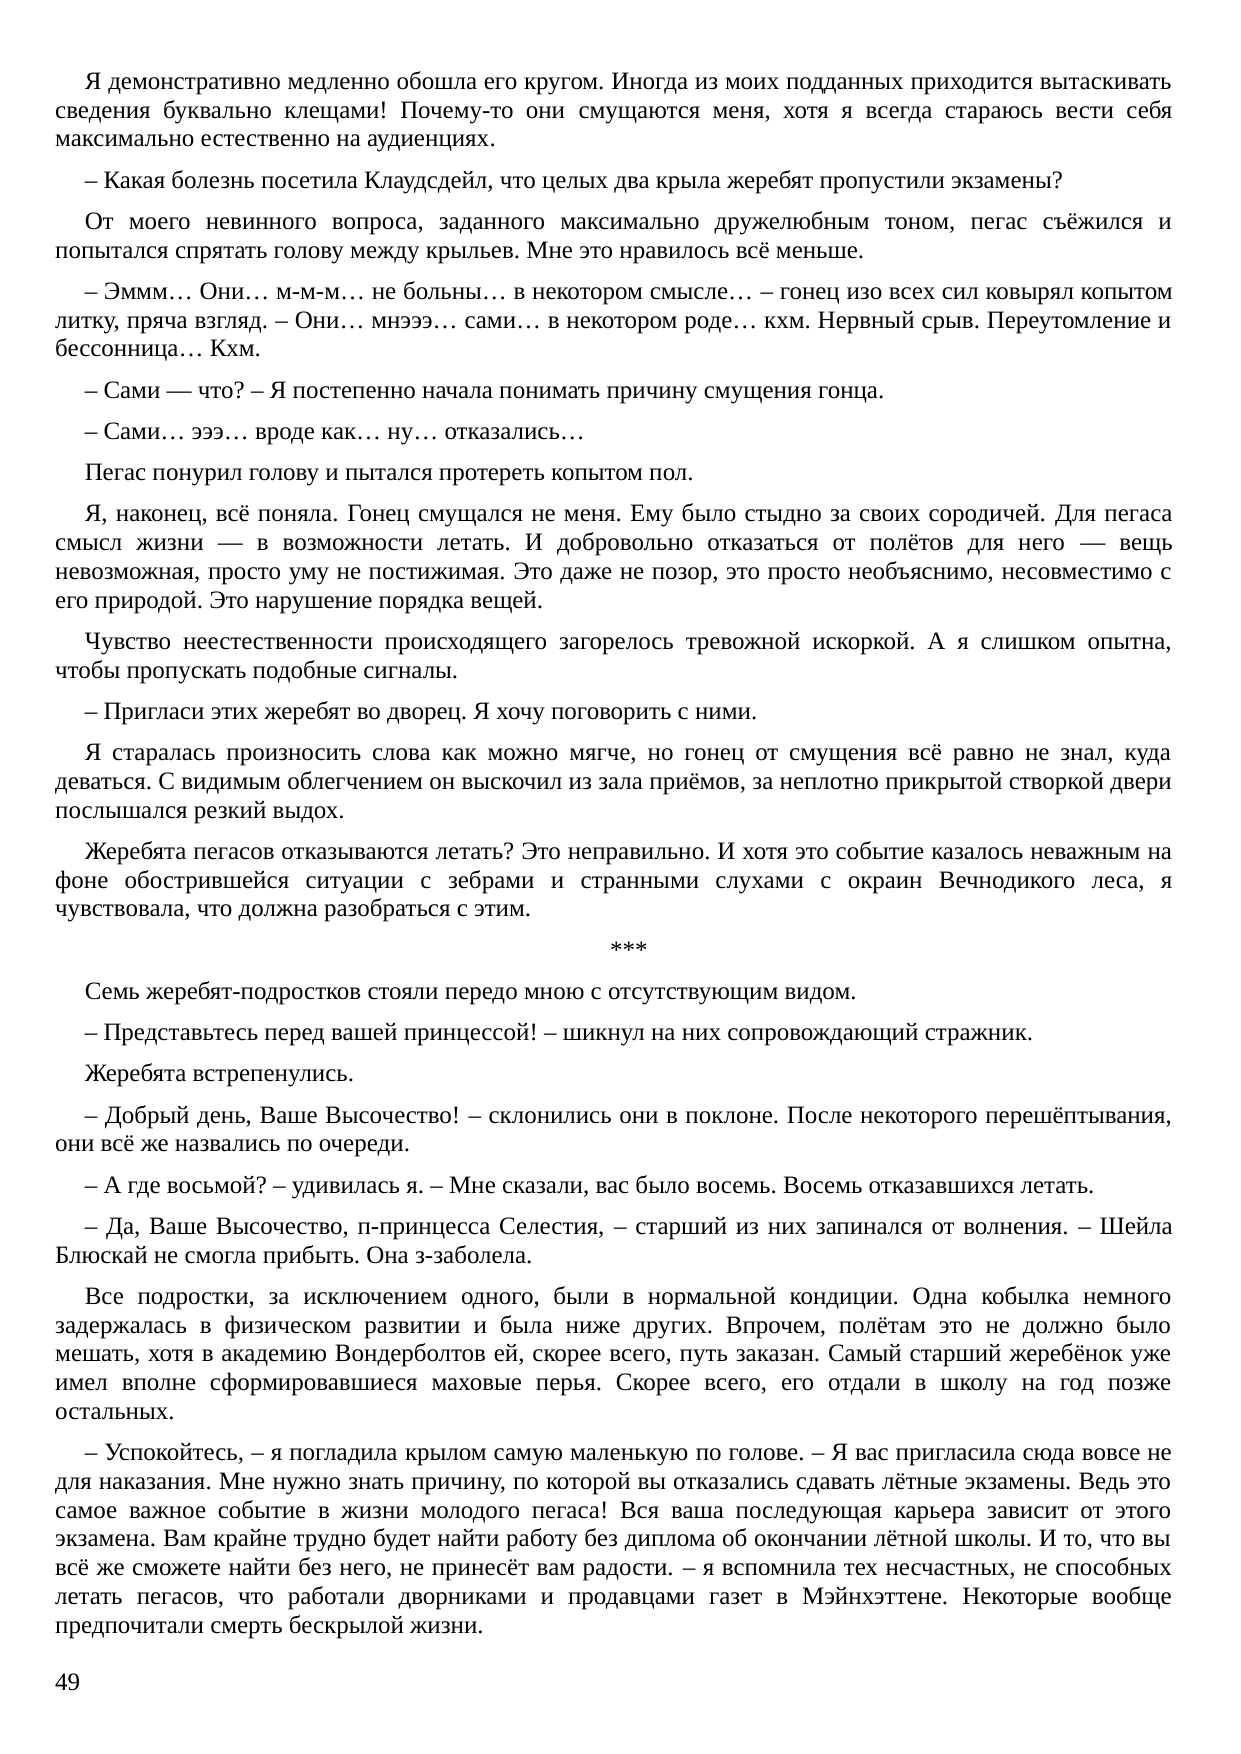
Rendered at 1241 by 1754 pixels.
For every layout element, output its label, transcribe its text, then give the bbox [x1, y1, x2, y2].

text – Сами — что? – Я постепенно начала понимать причину смущения гонца. [55, 375, 1173, 403]
text От моего невинного вопроса, заданного максимально дружелюбным тоном, пегас съёжился и попытался спрятать голову между крыльев. Мне это нравилось всё меньше. [55, 206, 1173, 263]
text – Да, Ваше Высочество, п-принцесса Селестия, – старший из них запинался от волнения. – Шейла Блюскай не смогла прибыть. Она з-заболела. [55, 1211, 1173, 1268]
text – Пригласи этих жеребят во дворец. Я хочу поговорить с ними. [55, 696, 1173, 725]
text Жеребята встрепенулись. [55, 1058, 1173, 1087]
text – Какая болезнь посетила Клаудсдейл, что целых два крыла жеребят пропустили экзамены? [55, 165, 1173, 193]
text – Добрый день, Ваше Высочество! – склонились они в поклоне. После некоторого перешёптывания, они всё же назвались по очереди. [55, 1100, 1173, 1157]
text Я, наконец, всё поняла. Гонец смущался не меня. Ему было стыдно за своих сородичей. Для пегаса смысл жизни — в возможности летать. И добровольно отказаться от полётов для него — вещь невозможная, просто уму не постижимая. Это даже не позор, это просто необъяснимо, несовместимо с его природой. Это нарушение порядка вещей. [55, 498, 1173, 613]
text – Эммм… Они… м-м-м… не больны… в некотором смысле… – гонец изо всех сил ковырял копытом литку, пряча взгляд. – Они… мнэээ… сами… в некотором роде… кхм. Нервный срыв. Переутомление и бессонница… Кхм. [55, 276, 1173, 362]
text Чувство неестественности происходящего загорелось тревожной искоркой. А я слишком опытна, чтобы пропускать подобные сигналы. [55, 626, 1173, 683]
text – Сами… эээ… вроде как… ну… отказались… [55, 416, 1173, 445]
text Жеребята пегасов отказываются летать? Это неправильно. И хотя это событие казалось неважным на фоне обострившейся ситуации с зебрами и странными слухами с окраин Вечнодикого леса, я чувствовала, что должна разобраться с этим. [55, 836, 1173, 922]
text Я демонстративно медленно обошла его кругом. Иногда из моих подданных приходится вытаскивать сведения буквально клещами! Почему-то они смущаются меня, хотя я всегда стараюсь вести себя максимально естественно на аудиенциях. [55, 66, 1173, 152]
text – А где восьмой? – удивилась я. – Мне сказали, вас было восемь. Восемь отказавшихся летать. [55, 1170, 1173, 1198]
text Я старалась произносить слова как можно мягче, но гонец от смущения всё равно не знал, куда деваться. С видимым облегчением он выскочил из зала приёмов, за неплотно прикрытой створкой двери послышался резкий выдох. [55, 737, 1173, 823]
text Семь жеребят-подростков стояли передо мною с отсутствующим видом. [55, 976, 1173, 1005]
text *** [55, 935, 1173, 963]
text Все подростки, за исключением одного, были в нормальной кондиции. Одна кобылка немного задержалась в физическом развитии и была ниже других. Впрочем, полётам это не должно было мешать, хотя в академию Вондерболтов ей, скорее всего, путь заказан. Самый старший жеребёнок уже имел вполне сформировавшиеся маховые перья. Скорее всего, его отдали в школу на год позже остальных. [55, 1281, 1173, 1425]
text – Успокойтесь, – я погладила крылом самую маленькую по голове. – Я вас пригласила сюда вовсе не для наказания. Мне нужно знать причину, по которой вы отказались сдавать лётные экзамены. Ведь это самое важное событие в жизни молодого пегаса! Вся ваша последующая карьера зависит от этого экзамена. Вам крайне трудно будет найти работу без диплома об окончании лётной школы. И то, что вы всё же сможете найти без него, не принесёт вам радости. – я вспомнила тех несчастных, не способных летать пегасов, что работали дворниками и продавцами газет в Мэйнхэттене. Некоторые вообще предпочитали смерть бескрылой жизни. [55, 1437, 1173, 1638]
text Пегас понурил голову и пытался протереть копытом пол. [55, 457, 1173, 486]
text – Представьтесь перед вашей принцессой! – шикнул на них сопровождающий стражник. [55, 1017, 1173, 1046]
